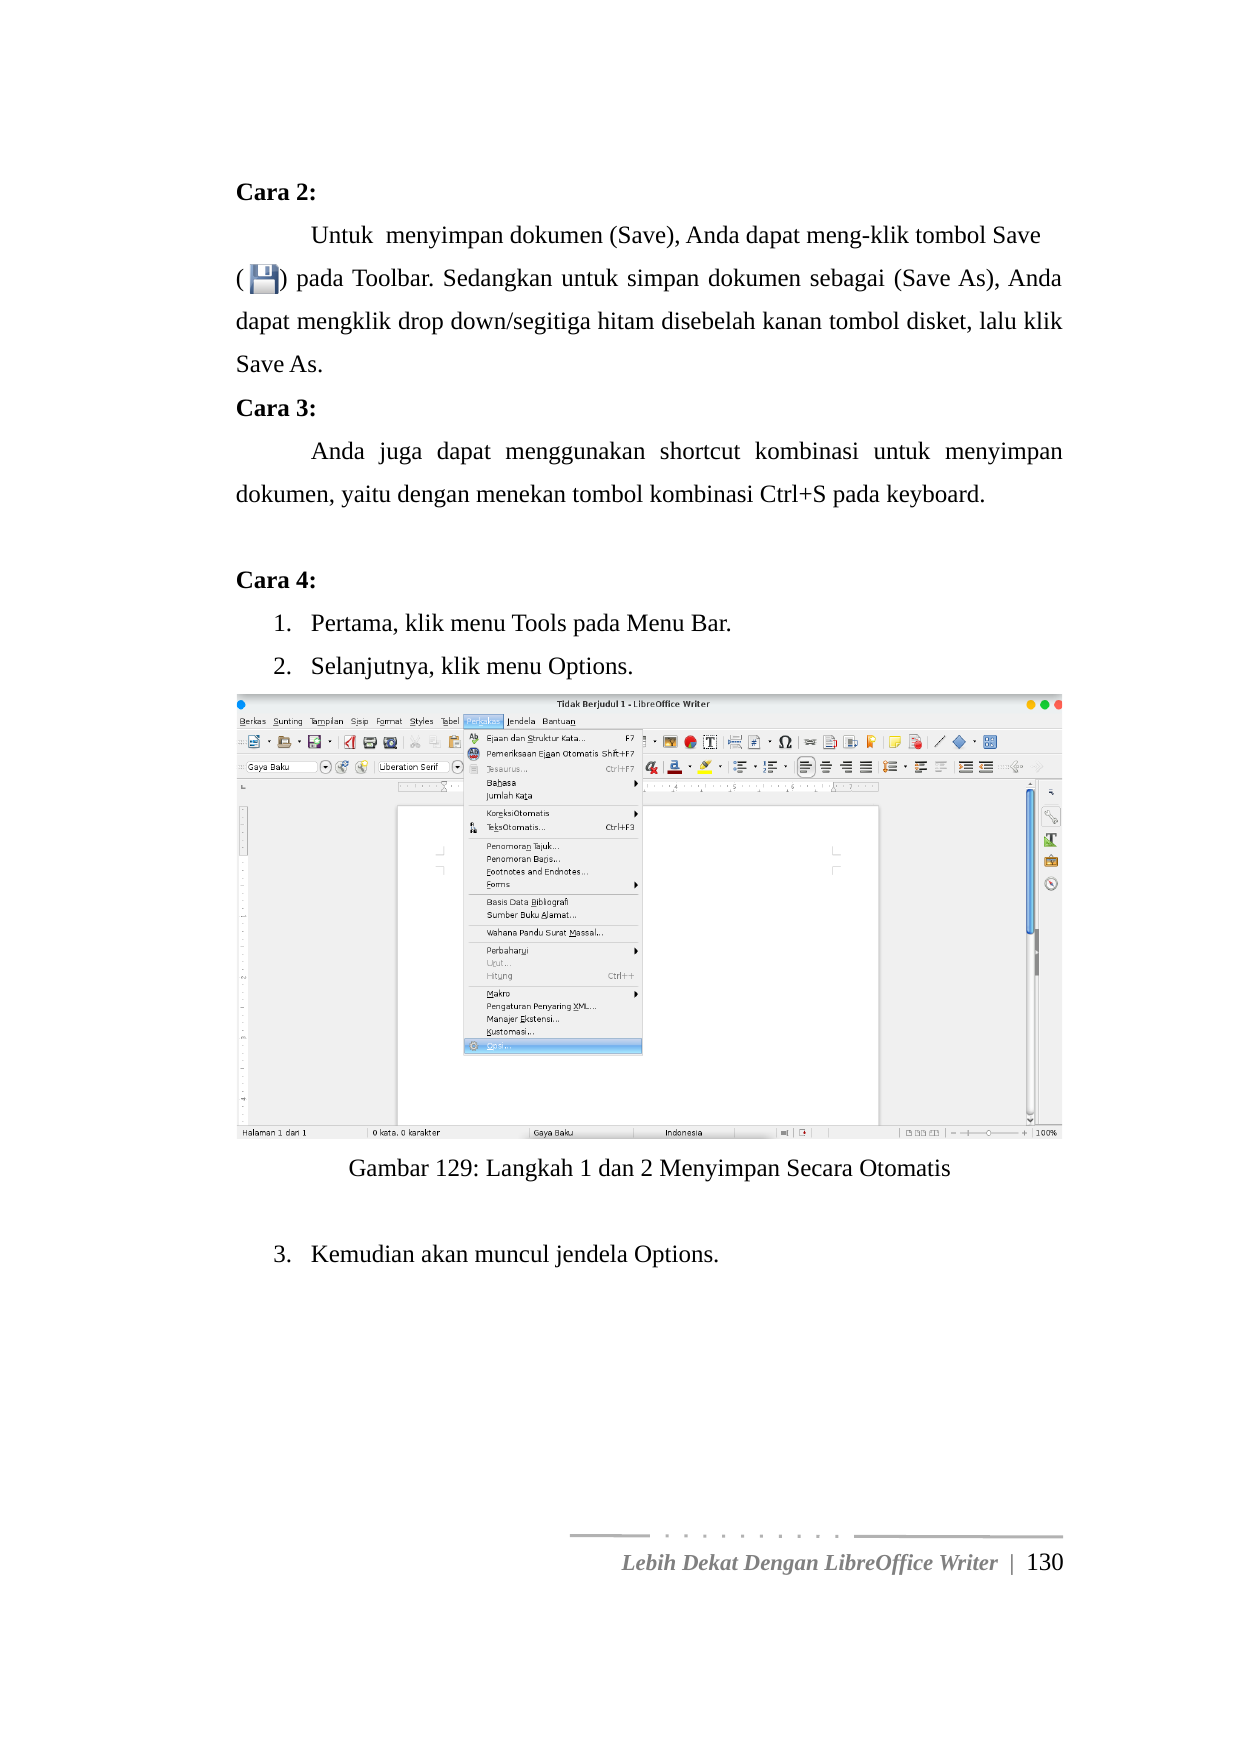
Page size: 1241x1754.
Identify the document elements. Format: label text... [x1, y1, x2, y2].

text Gambar 129: Langkah 1 dan 2 Menyimpan Secara Otomatis [236, 1139, 1063, 1182]
text Untuk menyimpan dokumen (Save), Anda dapat meng-klik tombol Save [236, 220, 1063, 249]
picture [249, 264, 279, 294]
text Cara 3: [236, 393, 1063, 421]
text ( ) pada Toolbar. Sedangkan untuk simpan dokumen sebagai (Save As), Anda dapat mengklik drop down/segitiga hitam disebelah kanan tombol disket, lalu klik Save As. [236, 263, 1063, 378]
text Anda juga dapat menggunakan shortcut kombinasi untuk menyimpan dokumen, yaitu dengan menekan tombol kombinasi Ctrl+S pada keyboard. [236, 436, 1063, 508]
text Cara 2: [236, 177, 1063, 206]
list Selanjutnya, klik menu Options. [273, 651, 1063, 680]
text Cara 4: [236, 565, 1063, 594]
list Pertama, klik menu Tools pada Menu Bar. [273, 608, 1063, 637]
picture [236, 694, 1063, 1139]
list Kemudian akan muncul jendela Options. [273, 1239, 1063, 1268]
